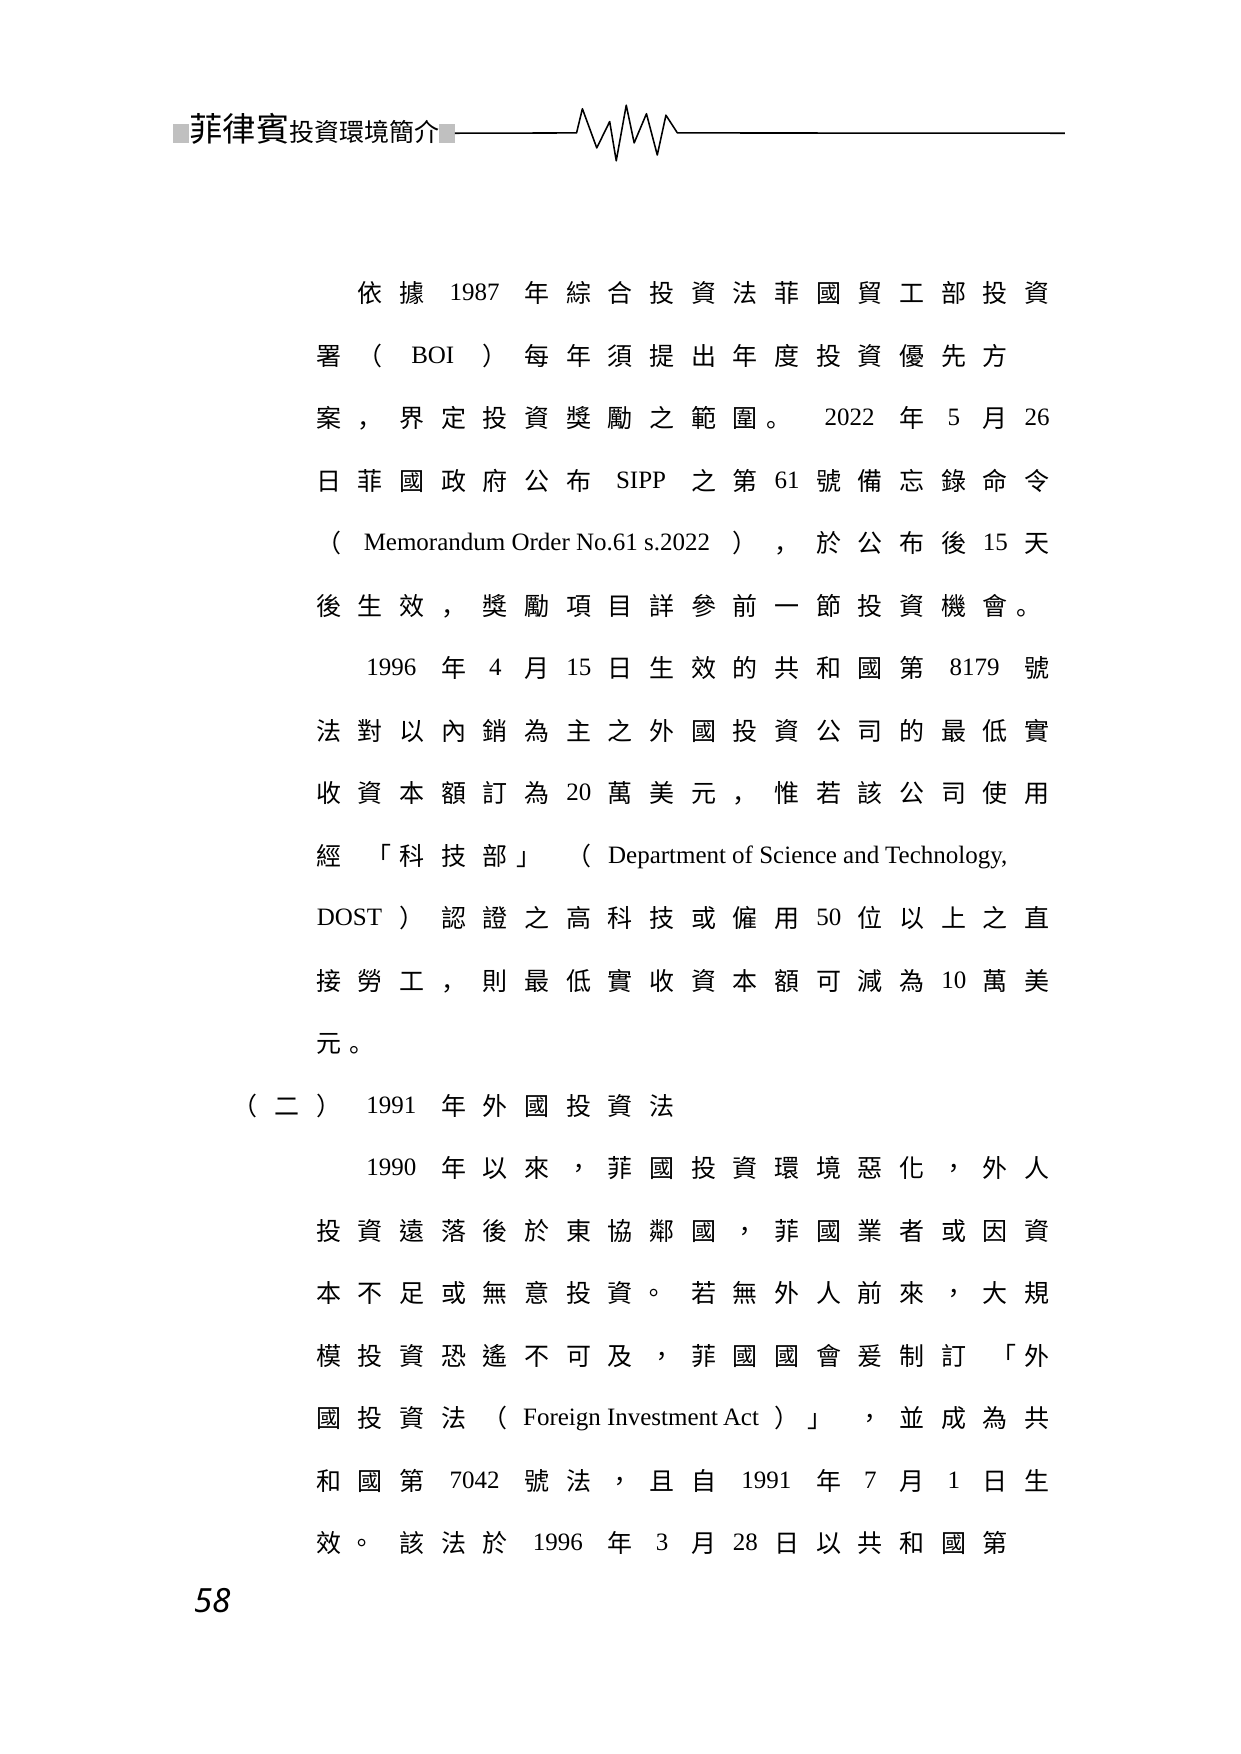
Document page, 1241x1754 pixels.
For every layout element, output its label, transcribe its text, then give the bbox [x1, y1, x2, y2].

text 依據1987年綜合投資法菲國貿工部投資署（BOI）每年須提出年度投資優先方案，界定投資獎勵之範圍。2022年5月26日菲國政府公布SIPP之第61號備忘錄命令（Memorandum Order No.61 s.2022），於公布後15天後生效，獎勵項目詳參前一節投資機會。 [281, 250, 1058, 625]
text 1996年4月15日生效的共和國第8179號法對以內銷為主之外國投資公司的最低實收資本額訂為20萬美元，惟若該公司使用經「科技部」（Department of Science and Technology, DOST）認證之高科技或僱用50位以上之直接勞工，則最低實收資本額可減為10萬美元。 [281, 625, 1058, 1063]
text （二）1991年外國投資法 [207, 1063, 1058, 1125]
text 1990年以來，菲國投資環境惡化，外人投資遠落後於東協鄰國，菲國業者或因資本不足或無意投資。若無外人前來，大規模投資恐遙不可及，菲國國會爰制訂「外國投資法（Foreign Investment Act）」，並成為共和國第7042號法，且自1991年7月1日生效。該法於1996年3月28日以共和國第 [281, 1125, 1058, 1563]
